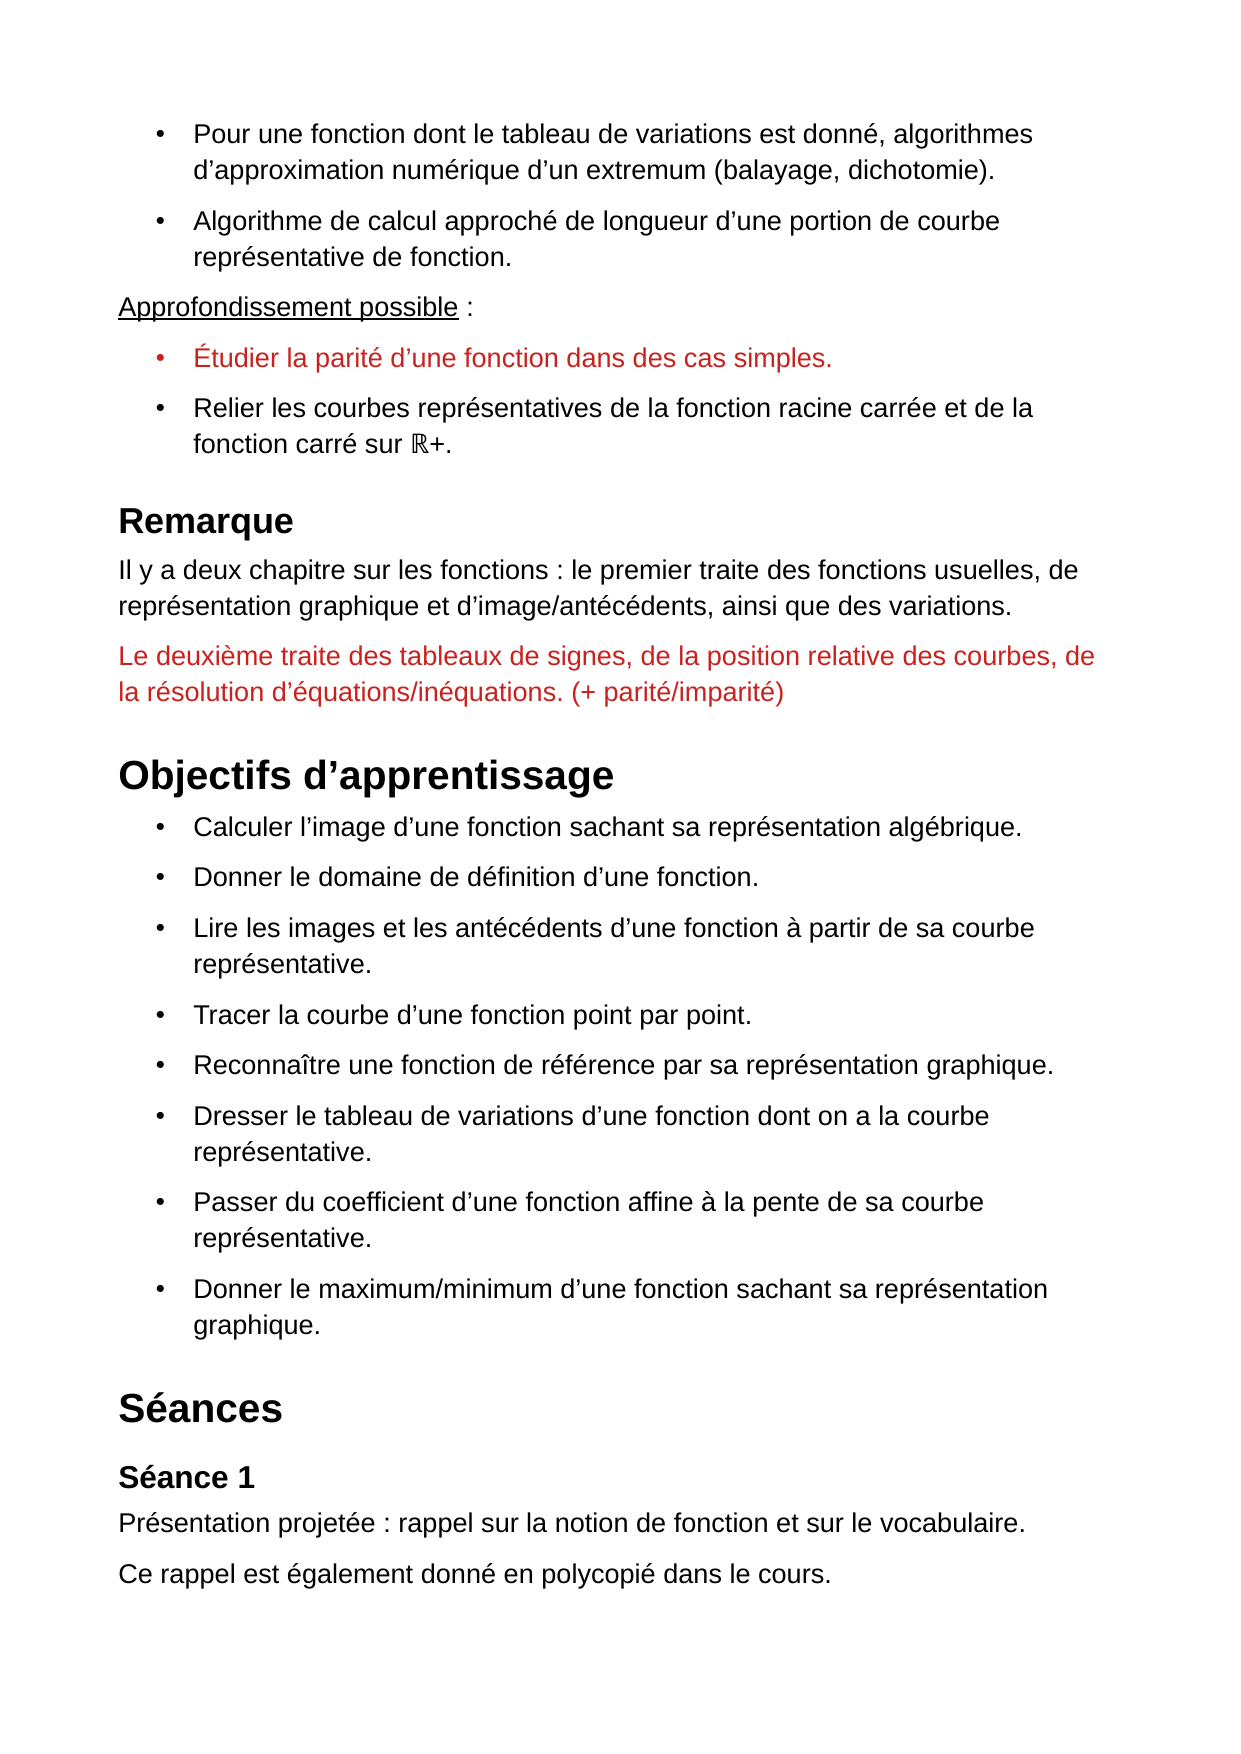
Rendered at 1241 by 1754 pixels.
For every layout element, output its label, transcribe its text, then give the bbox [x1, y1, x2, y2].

subtitle Objectifs d’apprentissage [118, 752, 1122, 798]
list Donner le maximum/minimum d’une fonction sachant sa représentation graphique. [156, 1273, 1122, 1340]
list Étudier la parité d’une fonction dans des cas simples. [156, 342, 1122, 373]
subtitle Remarque [118, 500, 1122, 541]
list Dresser le tableau de variations d’une fonction dont on a la courbe représentative. [156, 1100, 1122, 1167]
list Lire les images et les antécédents d’une fonction à partir de sa courbe représentative. [156, 912, 1122, 979]
list Passer du coefficient d’une fonction affine à la pente de sa courbe représentative. [156, 1186, 1122, 1254]
list Reconnaître une fonction de référence par sa représentation graphique. [156, 1049, 1122, 1081]
list Tracer la courbe d’une fonction point par point. [156, 999, 1122, 1030]
list Calculer l’image d’une fonction sachant sa représentation algébrique. [156, 811, 1122, 842]
list Relier les courbes représentatives de la fonction racine carrée et de la fonction carré sur ℝ+. [156, 392, 1122, 460]
subtitle Séances [118, 1384, 1122, 1431]
text Le deuxième traite des tableaux de signes, de la position relative des courbes, de la résolution d’équations/inéquations. (+ parité/imparité) [118, 640, 1122, 707]
text Ce rappel est également donné en polycopié dans le cours. [118, 1558, 1122, 1589]
list Pour une fonction dont le tableau de variations est donné, algorithmes d’approximation numérique d’un extremum (balayage, dichotomie). [156, 118, 1122, 185]
list Donner le domaine de définition d’une fonction. [156, 861, 1122, 893]
text Présentation projetée : rappel sur la notion de fonction et sur le vocabulaire. [118, 1507, 1122, 1538]
text Approfondissement possible : [118, 291, 1122, 322]
text Il y a deux chapitre sur les fonctions : le premier traite des fonctions usuelles, de représentation graphique et d’image/antécédents, ainsi que des variations. [118, 554, 1122, 621]
list Algorithme de calcul approché de longueur d’une portion de courbe représentative de fonction. [156, 205, 1122, 272]
subtitle Séance 1 [118, 1458, 1122, 1495]
